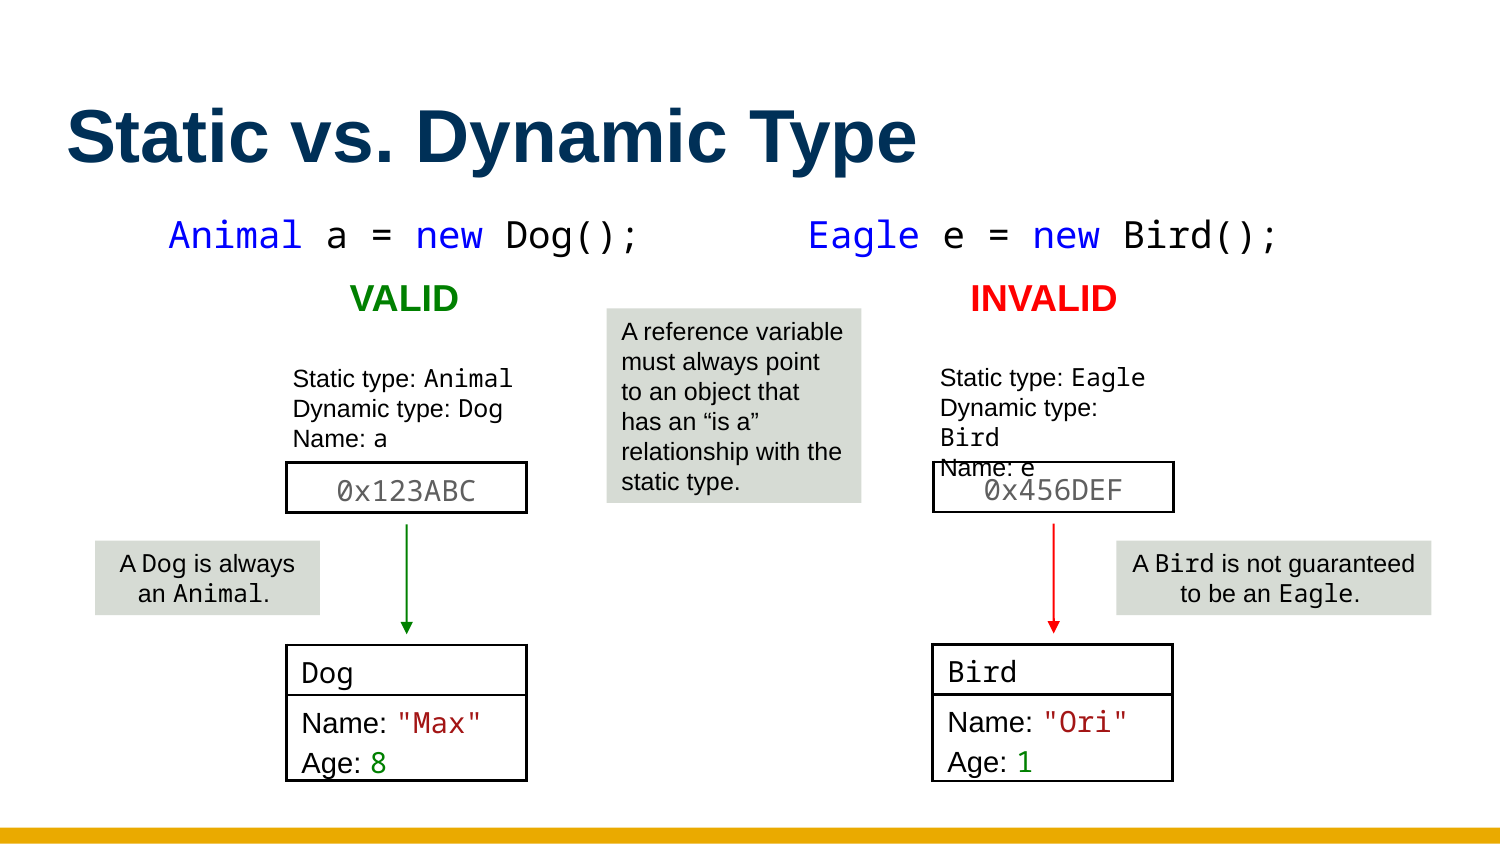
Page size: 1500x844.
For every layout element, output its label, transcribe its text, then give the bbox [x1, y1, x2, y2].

text_box A Bird is not guaranteed to be an Eagle. [1116, 540, 1432, 616]
text_box Animal a = new Dog(); [95, 203, 695, 264]
table_header 0x456DEF [935, 489, 1172, 511]
text_box A reference variable must always point to an object that has an “is a” relationship with the static type. [606, 308, 862, 503]
text_box Eagle e = new Bird(); [734, 203, 1335, 264]
table_header Bird [934, 646, 1171, 693]
title Static vs. Dynamic Type [51, 72, 1449, 189]
table_header Dog [288, 646, 525, 694]
table_header 0x123ABC [288, 464, 525, 511]
text_box A Dog is always an Animal. [95, 540, 320, 616]
text_box VALID [298, 266, 492, 327]
table_cell Name: "Max" Age: 8 [288, 696, 525, 779]
text_box INVALID [916, 266, 1153, 327]
text_box Static type: Animal Dynamic type: Dog Name: a [277, 354, 533, 460]
table_cell Name: "Ori" Age: 1 [934, 696, 1171, 780]
text_box Static type: Eagle Dynamic type: Bird Name: e [924, 353, 1180, 489]
